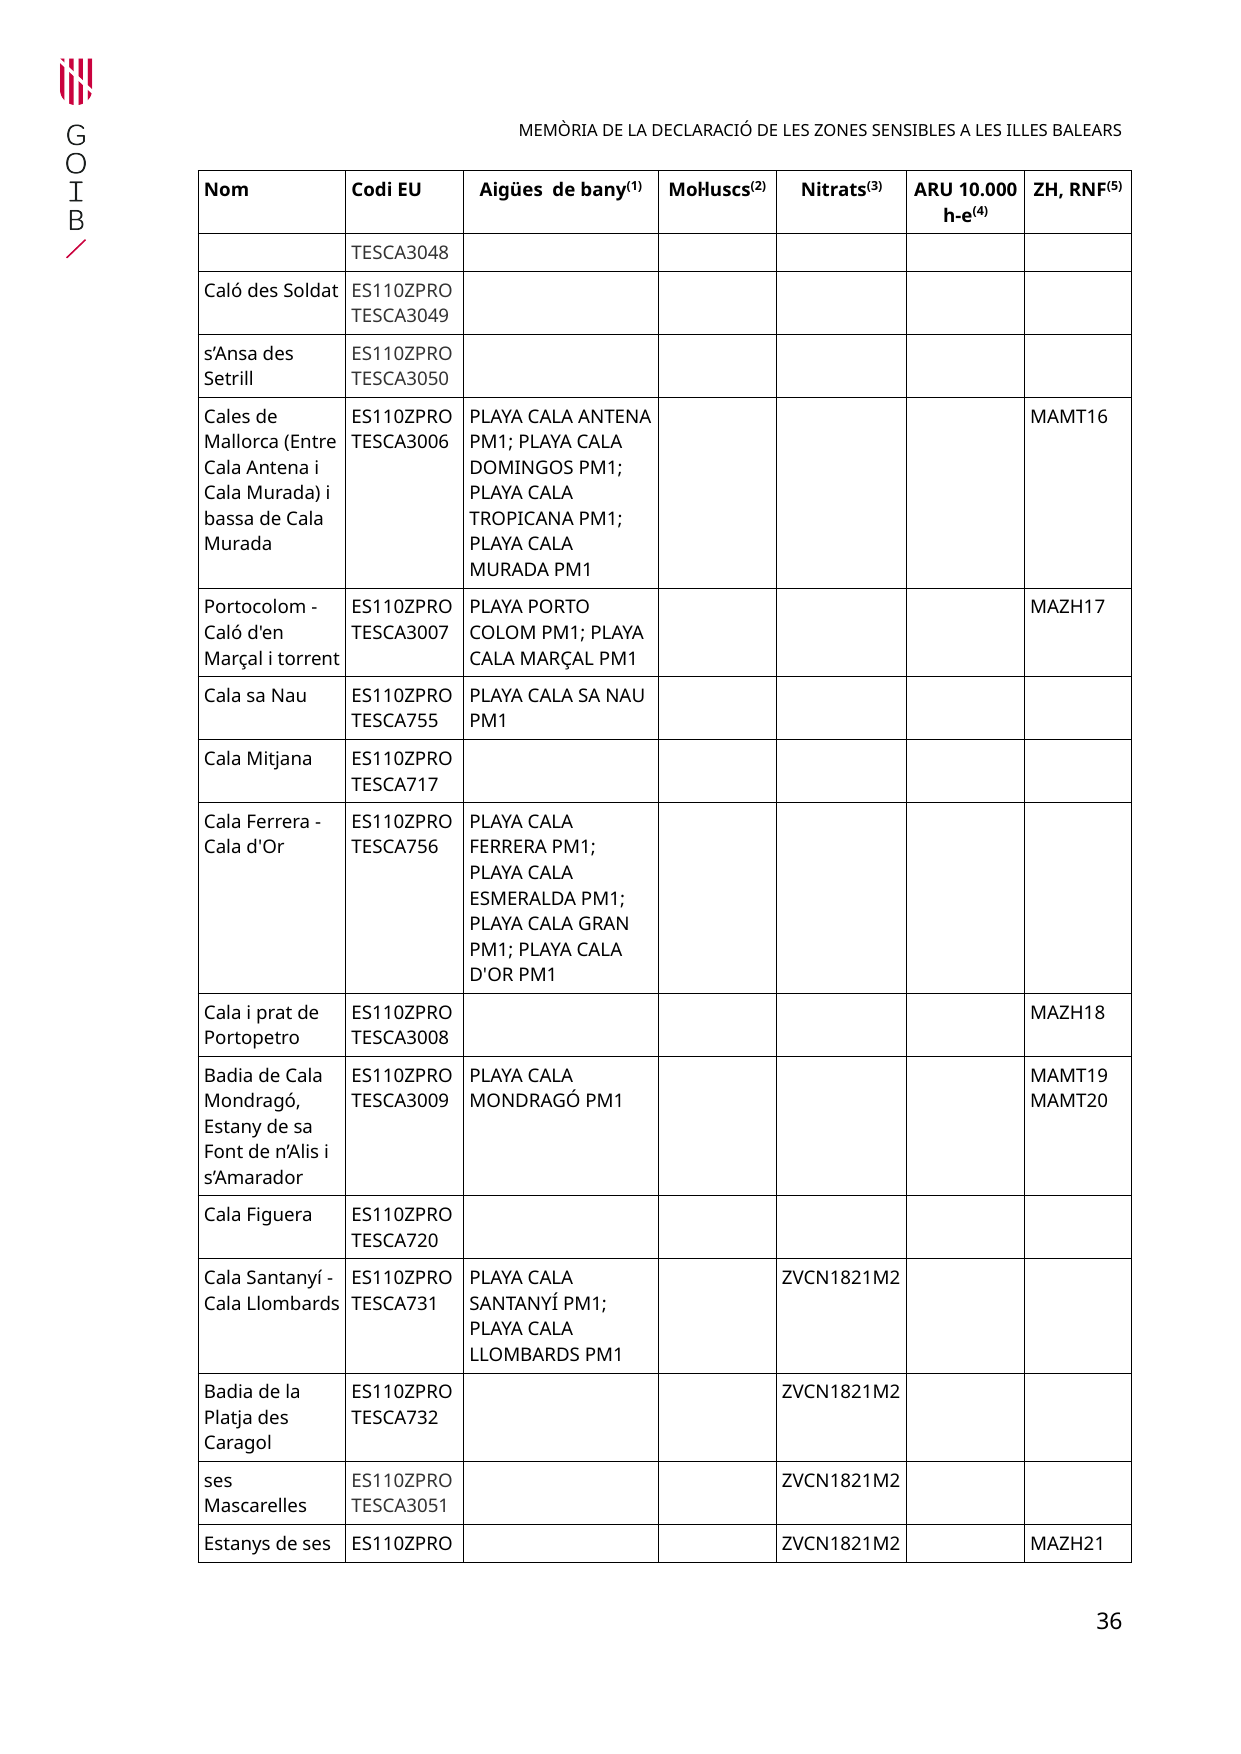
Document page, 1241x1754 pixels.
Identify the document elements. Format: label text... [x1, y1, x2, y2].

table_cell Badia de Cala Mondragó, Estany de sa Font de n’Alis i s’Amarador [199, 1057, 345, 1195]
table_cell [659, 740, 776, 802]
table_cell MAZH18 [1025, 994, 1131, 1056]
table_cell [659, 994, 776, 1056]
table_cell [659, 1374, 776, 1461]
table_cell [1025, 335, 1131, 397]
table_cell [464, 272, 658, 334]
table_cell [777, 234, 906, 271]
table_cell [659, 803, 776, 993]
table_cell Caló des Soldat [199, 272, 345, 334]
table_cell [1025, 234, 1131, 271]
table_cell Cala Santanyí - Cala Llombards [199, 1259, 345, 1372]
table_cell [464, 1196, 658, 1258]
table_cell PLAYA CALA FERRERA PM1; PLAYA CALA ESMERALDA PM1; PLAYA CALA GRAN PM1; PLAYA CALA D'OR PM1 [464, 803, 658, 993]
table_cell [659, 1462, 776, 1524]
table_cell [659, 398, 776, 587]
table_cell [777, 398, 906, 587]
table_cell [659, 1259, 776, 1372]
table_cell [907, 272, 1024, 334]
table_header Mol·luscs(2) [659, 171, 776, 233]
table_cell [659, 677, 776, 739]
table_header ARU 10.000 h-e(4) [907, 171, 1024, 233]
table_cell [1025, 1374, 1131, 1461]
table_cell [777, 1196, 906, 1258]
table_cell [464, 1462, 658, 1524]
table_cell [907, 1462, 1024, 1524]
table_cell [1025, 1259, 1131, 1372]
table_cell [464, 994, 658, 1056]
table_cell Cala i prat de Portopetro [199, 994, 345, 1056]
table_cell ES110ZPROTESCA3007 [346, 589, 463, 676]
table_cell ES110ZPROTESCA3050 [346, 335, 463, 397]
table_cell [1025, 1196, 1131, 1258]
table_cell ZVCN1821M2 [777, 1259, 906, 1372]
table_cell ES110ZPRO [346, 1525, 463, 1561]
table_cell ses Mascarelles [199, 1462, 345, 1524]
table_cell ES110ZPROTESCA3049 [346, 272, 463, 334]
table_cell ES110ZPROTESCA731 [346, 1259, 463, 1372]
table_header Nom [199, 171, 345, 233]
table_cell [907, 740, 1024, 802]
table_cell [907, 1374, 1024, 1461]
table_cell [777, 589, 906, 676]
table_cell ES110ZPROTESCA3006 [346, 398, 463, 587]
table_cell [659, 589, 776, 676]
table_header Aigües de bany(1) [464, 171, 658, 233]
table_cell ES110ZPROTESCA3051 [346, 1462, 463, 1524]
table_cell MAMT16 [1025, 398, 1131, 587]
table_cell Badia de la Platja des Caragol [199, 1374, 345, 1461]
table_cell s’Ansa des Setrill [199, 335, 345, 397]
table_cell [777, 740, 906, 802]
table_cell ES110ZPROTESCA3009 [346, 1057, 463, 1195]
table_cell [659, 1057, 776, 1195]
table_cell [464, 1374, 658, 1461]
table_cell [1025, 677, 1131, 739]
table_cell TESCA3048 [346, 234, 463, 271]
table_cell ES110ZPROTESCA720 [346, 1196, 463, 1258]
table_cell [777, 1057, 906, 1195]
table_cell [1025, 740, 1131, 802]
table_cell MAMT19 MAMT20 [1025, 1057, 1131, 1195]
table_cell ZVCN1821M2 [777, 1462, 906, 1524]
table_cell [777, 994, 906, 1056]
table_cell ES110ZPROTESCA756 [346, 803, 463, 993]
table_cell [1025, 272, 1131, 334]
table_cell Estanys de ses [199, 1525, 345, 1561]
table_cell Cala Ferrera - Cala d'Or [199, 803, 345, 993]
table_cell [1025, 803, 1131, 993]
table_cell PLAYA CALA SA NAU PM1 [464, 677, 658, 739]
table_cell [907, 1057, 1024, 1195]
picture [31, 36, 121, 288]
table_cell [907, 589, 1024, 676]
table_cell Cala sa Nau [199, 677, 345, 739]
table_cell ES110ZPROTESCA3008 [346, 994, 463, 1056]
table_cell [777, 335, 906, 397]
table_cell [907, 677, 1024, 739]
table_cell ES110ZPROTESCA755 [346, 677, 463, 739]
table_cell ES110ZPROTESCA717 [346, 740, 463, 802]
table_cell [907, 234, 1024, 271]
table_cell [1025, 1462, 1131, 1524]
table_cell PLAYA CALA ANTENA PM1; PLAYA CALA DOMINGOS PM1; PLAYA CALA TROPICANA PM1; PLAYA CALA MURADA PM1 [464, 398, 658, 587]
table_cell [659, 234, 776, 271]
table_cell [464, 740, 658, 802]
table_cell [907, 1259, 1024, 1372]
table_cell [777, 677, 906, 739]
table_cell [907, 803, 1024, 993]
table_cell [464, 335, 658, 397]
table_cell ZVCN1821M2 [777, 1374, 906, 1461]
table_cell [464, 1525, 658, 1561]
table_cell [907, 335, 1024, 397]
table_cell Portocolom - Caló d'en Marçal i torrent [199, 589, 345, 676]
table_cell Cala Figuera [199, 1196, 345, 1258]
table_header Codi EU [346, 171, 463, 233]
table_cell [907, 1525, 1024, 1561]
table_cell [907, 398, 1024, 587]
table_cell [777, 272, 906, 334]
table_cell [659, 1525, 776, 1561]
table_cell PLAYA CALA MONDRAGÓ PM1 [464, 1057, 658, 1195]
table_cell [659, 1196, 776, 1258]
table_cell MAZH17 [1025, 589, 1131, 676]
table_cell [464, 234, 658, 271]
table_cell [907, 1196, 1024, 1258]
table_cell PLAYA PORTO COLOM PM1; PLAYA CALA MARÇAL PM1 [464, 589, 658, 676]
table_cell PLAYA CALA SANTANYÍ PM1; PLAYA CALA LLOMBARDS PM1 [464, 1259, 658, 1372]
table_cell MAZH21 [1025, 1525, 1131, 1561]
table_cell [659, 272, 776, 334]
table_cell Cales de Mallorca (Entre Cala Antena i Cala Murada) i bassa de Cala Murada [199, 398, 345, 587]
table_cell ES110ZPROTESCA732 [346, 1374, 463, 1461]
table_cell [659, 335, 776, 397]
table_cell [199, 234, 345, 271]
table_header Nitrats(3) [777, 171, 906, 233]
table_cell [907, 994, 1024, 1056]
table_header ZH, RNF(5) [1025, 171, 1131, 233]
table_cell Cala Mitjana [199, 740, 345, 802]
table_cell [777, 803, 906, 993]
table_cell ZVCN1821M2 [777, 1525, 906, 1561]
